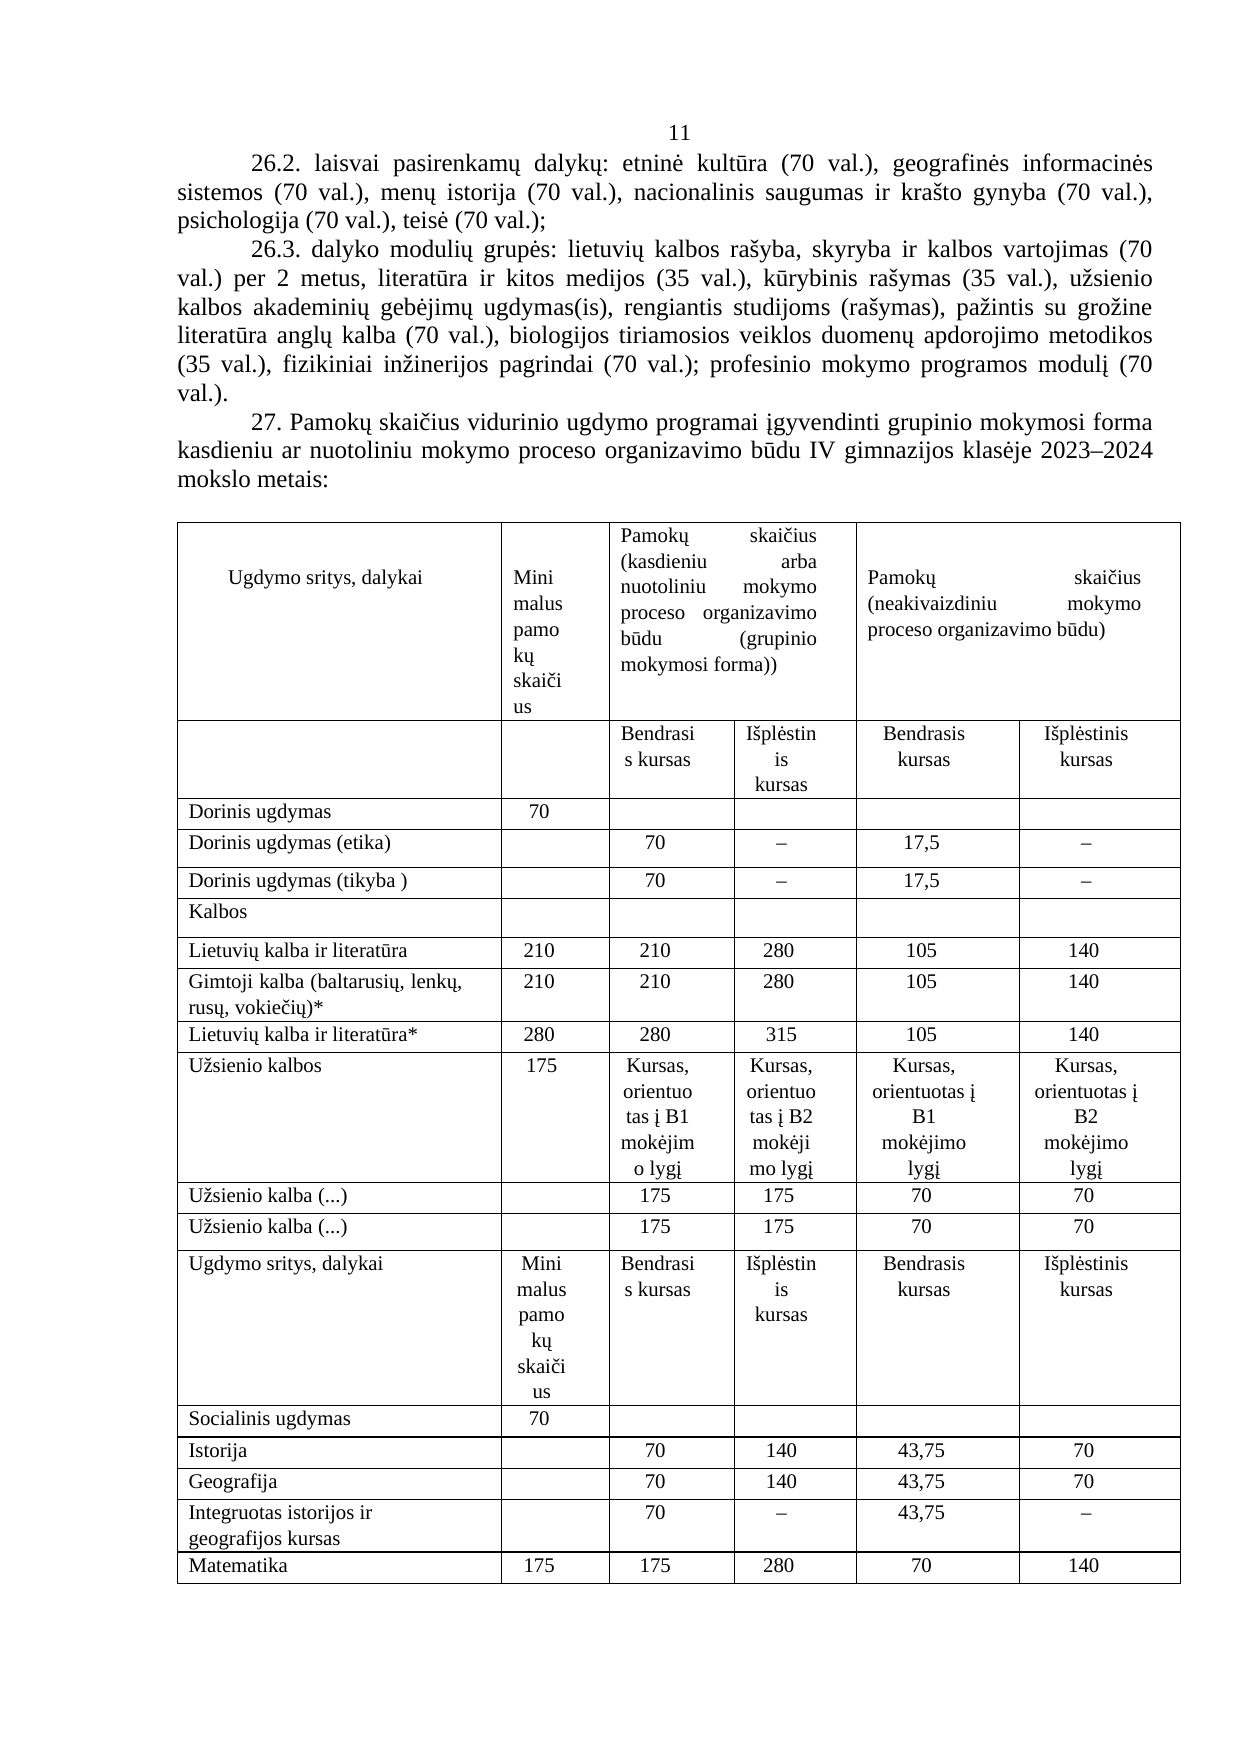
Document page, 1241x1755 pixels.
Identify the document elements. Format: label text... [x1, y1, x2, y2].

table_cell 280 [610, 1022, 734, 1052]
table_cell – [735, 868, 856, 898]
table_cell 105 [857, 1022, 1019, 1052]
table_cell Išplėstinis kursas [735, 721, 856, 798]
table_cell Matematika [178, 1553, 501, 1583]
table_cell 70 [610, 830, 734, 867]
table_cell Bendrasis kursas [610, 1251, 734, 1405]
table_cell Lietuvių kalba ir literatūra [178, 938, 501, 968]
table_cell Kursas, orientuotas į B2 mokėjimo lygį [735, 1053, 856, 1182]
table_cell [502, 868, 609, 898]
table_cell Kursas, orientuotas į B1 mokėjimo lygį [857, 1053, 1019, 1182]
text 26.3. dalyko modulių grupės: lietuvių kalbos rašyba, skyryba ir kalbos vartojimas (70 val.) per 2 metus, literatūra ir kitos medijos (35 val.), kūrybinis rašymas (35 val.), užsienio kalbos akademinių gebėjimų ugdymas(is), rengiantis studijoms (rašymas), pažintis su grožine literatūra anglų kalba (70 val.), biologijos tiriamosios veiklos duomenų apdorojimo metodikos (35 val.), fizikiniai inžinerijos pagrindai (70 val.); profesinio mokymo programos modulį (70 val.). [177, 234, 1154, 407]
table_cell 70 [1020, 1183, 1180, 1213]
table_cell 70 [857, 1553, 1019, 1583]
table_cell Gimtoji kalba (baltarusių, lenkų, rusų, vokiečių)* [178, 969, 501, 1021]
table_cell 70 [1020, 1214, 1180, 1250]
table_header Pamokų skaičius (kasdieniu arba nuotoliniu mokymo proceso organizavimo būdu (grupinio mokymosi forma)) [610, 523, 856, 720]
table_cell 17,5 [857, 868, 1019, 898]
table_cell Ugdymo sritys, dalykai [178, 1251, 501, 1405]
table_cell 175 [610, 1553, 734, 1583]
table_cell 175 [502, 1553, 609, 1583]
table_cell Bendrasis kursas [857, 721, 1019, 798]
table_cell Išplėstinis kursas [735, 1251, 856, 1405]
table_cell 210 [610, 938, 734, 968]
table_header Ugdymo sritys, dalykai [178, 523, 501, 720]
table_cell 70 [502, 799, 609, 829]
table_cell [502, 830, 609, 867]
table_cell 70 [610, 1469, 734, 1499]
table_cell 70 [1020, 1469, 1180, 1499]
table_cell [502, 1183, 609, 1213]
table_cell Išplėstinis kursas [1020, 1251, 1180, 1405]
table_cell 105 [857, 938, 1019, 968]
table_cell 70 [1020, 1438, 1180, 1468]
table_cell [1020, 799, 1180, 829]
table_cell 210 [502, 969, 609, 1021]
table_cell Išplėstinis kursas [1020, 721, 1180, 798]
table_cell 175 [610, 1214, 734, 1250]
table_cell 140 [1020, 938, 1180, 968]
text 27. Pamokų skaičius vidurinio ugdymo programai įgyvendinti grupinio mokymosi forma kasdieniu ar nuotoliniu mokymo proceso organizavimo būdu IV gimnazijos klasėje 2023–2024 mokslo metais: [177, 407, 1154, 493]
table_cell 70 [502, 1406, 609, 1436]
text 26.2. laisvai pasirenkamų dalykų: etninė kultūra (70 val.), geografinės informacinės sistemos (70 val.), menų istorija (70 val.), nacionalinis saugumas ir krašto gynyba (70 val.), psichologija (70 val.), teisė (70 val.); [177, 148, 1154, 234]
table_cell Geografija [178, 1469, 501, 1499]
table_cell – [1020, 830, 1180, 867]
table_cell 70 [610, 1500, 734, 1551]
table_cell – [1020, 868, 1180, 898]
table_cell Kalbos [178, 899, 501, 937]
table_cell [502, 1438, 609, 1468]
table_cell [502, 1214, 609, 1250]
table_cell Bendrasis kursas [610, 721, 734, 798]
table_header Minimalus pamokų skaičius [502, 523, 609, 720]
table_cell 105 [857, 969, 1019, 1021]
table_cell [857, 899, 1019, 937]
table_cell [502, 721, 609, 798]
table_cell Dorinis ugdymas (etika) [178, 830, 501, 867]
table_cell [735, 899, 856, 937]
table_cell 140 [1020, 1553, 1180, 1583]
table_cell 140 [1020, 969, 1180, 1021]
table_cell 175 [735, 1214, 856, 1250]
table_cell [1020, 1406, 1180, 1436]
table_cell 43,75 [857, 1438, 1019, 1468]
table_cell Socialinis ugdymas [178, 1406, 501, 1436]
table_cell [735, 1406, 856, 1436]
table_cell Dorinis ugdymas (tikyba ) [178, 868, 501, 898]
table_cell [502, 1500, 609, 1551]
table_cell Užsienio kalba (...) [178, 1183, 501, 1213]
table_cell Minimalus pamokų skaičius [502, 1251, 609, 1405]
table_cell 140 [735, 1469, 856, 1499]
table_cell [610, 899, 734, 937]
table_cell – [735, 830, 856, 867]
table_cell Integruotas istorijos ir geografijos kursas [178, 1500, 501, 1551]
table_cell 210 [502, 938, 609, 968]
table_cell Bendrasis kursas [857, 1251, 1019, 1405]
table_cell Kursas, orientuotas į B2 mokėjimo lygį [1020, 1053, 1180, 1182]
table_cell 315 [735, 1022, 856, 1052]
table_cell 70 [857, 1183, 1019, 1213]
table_cell Dorinis ugdymas [178, 799, 501, 829]
table_cell 70 [610, 868, 734, 898]
table_cell 280 [502, 1022, 609, 1052]
table_cell [857, 1406, 1019, 1436]
table_cell [610, 1406, 734, 1436]
table_cell 17,5 [857, 830, 1019, 867]
table_cell [735, 799, 856, 829]
table_cell [610, 799, 734, 829]
table_cell 280 [735, 938, 856, 968]
table_cell Kursas, orientuotas į B1 mokėjimo lygį [610, 1053, 734, 1182]
table_header Pamokų skaičius (neakivaizdiniu mokymo proceso organizavimo būdu) [857, 523, 1180, 720]
table_cell [502, 1469, 609, 1499]
table_cell 280 [735, 969, 856, 1021]
table_cell [178, 721, 501, 798]
table_cell Užsienio kalbos [178, 1053, 501, 1182]
table_cell – [735, 1500, 856, 1551]
table_cell [857, 799, 1019, 829]
table_cell Lietuvių kalba ir literatūra* [178, 1022, 501, 1052]
table_cell 43,75 [857, 1469, 1019, 1499]
table_cell – [1020, 1500, 1180, 1551]
table_cell [502, 899, 609, 937]
table_cell 43,75 [857, 1500, 1019, 1551]
table_cell 70 [610, 1438, 734, 1468]
table_cell 210 [610, 969, 734, 1021]
table_cell 175 [735, 1183, 856, 1213]
table_cell 280 [735, 1553, 856, 1583]
table_cell Istorija [178, 1438, 501, 1468]
table_cell 175 [502, 1053, 609, 1182]
table_cell [1020, 899, 1180, 937]
table_cell 140 [1020, 1022, 1180, 1052]
table_cell 175 [610, 1183, 734, 1213]
table_cell Užsienio kalba (...) [178, 1214, 501, 1250]
table_cell 70 [857, 1214, 1019, 1250]
table_cell 140 [735, 1438, 856, 1468]
